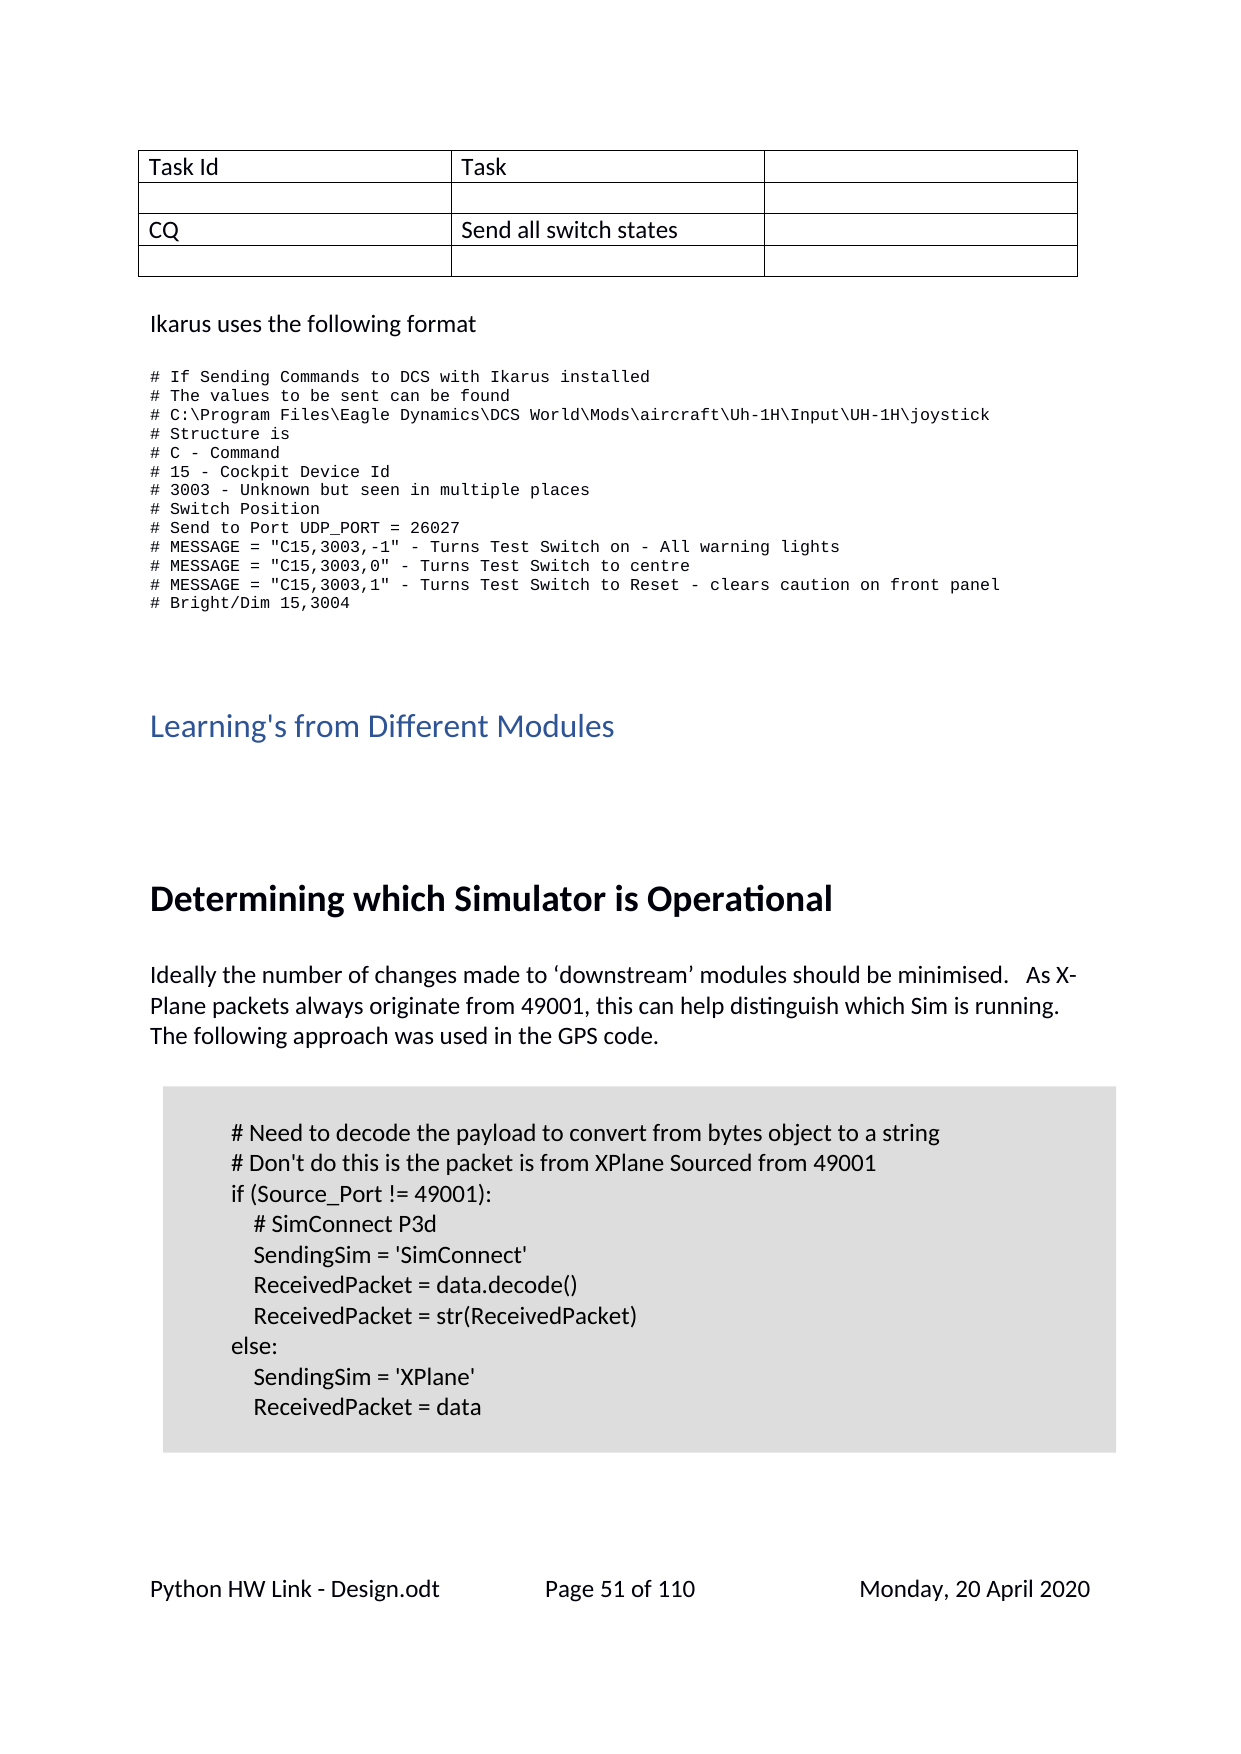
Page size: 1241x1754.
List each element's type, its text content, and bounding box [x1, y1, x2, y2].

table_cell Send all switch states [452, 214, 764, 245]
text # Switch Position [150, 501, 1090, 520]
text # MESSAGE = "C15,3003,1" - Turns Test Switch to Reset - clears caution on front panel [150, 576, 1090, 595]
text # 15 - Cockpit Device Id [150, 463, 1090, 482]
text Ikarus uses the following format [150, 308, 1090, 338]
text # C:\Program Files\Eagle Dynamics\DCS World\Mods\aircraft\Uh-1H\Input\UH-1H\joystick [150, 407, 1090, 425]
table_header Task Id [139, 151, 451, 182]
table_cell CQ [139, 214, 451, 245]
text # Send to Port UDP_PORT = 26027 [150, 520, 1090, 538]
text # Structure is [150, 425, 1090, 444]
table_cell [765, 183, 1077, 213]
table_cell [452, 246, 764, 276]
text # Bright/Dim 15,3004 [150, 595, 1090, 614]
table_cell [765, 246, 1077, 276]
table_cell [452, 183, 764, 213]
table_cell [139, 183, 451, 213]
text # 3003 - Unknown but seen in multiple places [150, 482, 1090, 501]
subtitle Determining which Simulator is Operational [150, 874, 1090, 920]
table_cell [765, 214, 1077, 245]
text # MESSAGE = "C15,3003,-1" - Turns Test Switch on - All warning lights [150, 538, 1090, 557]
text # C - Command [150, 444, 1090, 463]
table_header Task [452, 151, 764, 182]
text Ideally the number of changes made to ‘downstream’ modules should be minimised. As X-Plane packets always originate from 49001, this can help distinguish which Sim is running. The following approach was used in the GPS code. [150, 959, 1090, 1051]
text # The values to be sent can be found [150, 388, 1090, 407]
text # If Sending Commands to DCS with Ikarus installed [150, 369, 1090, 388]
text # MESSAGE = "C15,3003,0" - Turns Test Switch to centre [150, 557, 1090, 576]
table_header [765, 151, 1077, 182]
subtitle Learning's from Different Modules [150, 705, 1090, 745]
table_cell [139, 246, 451, 276]
